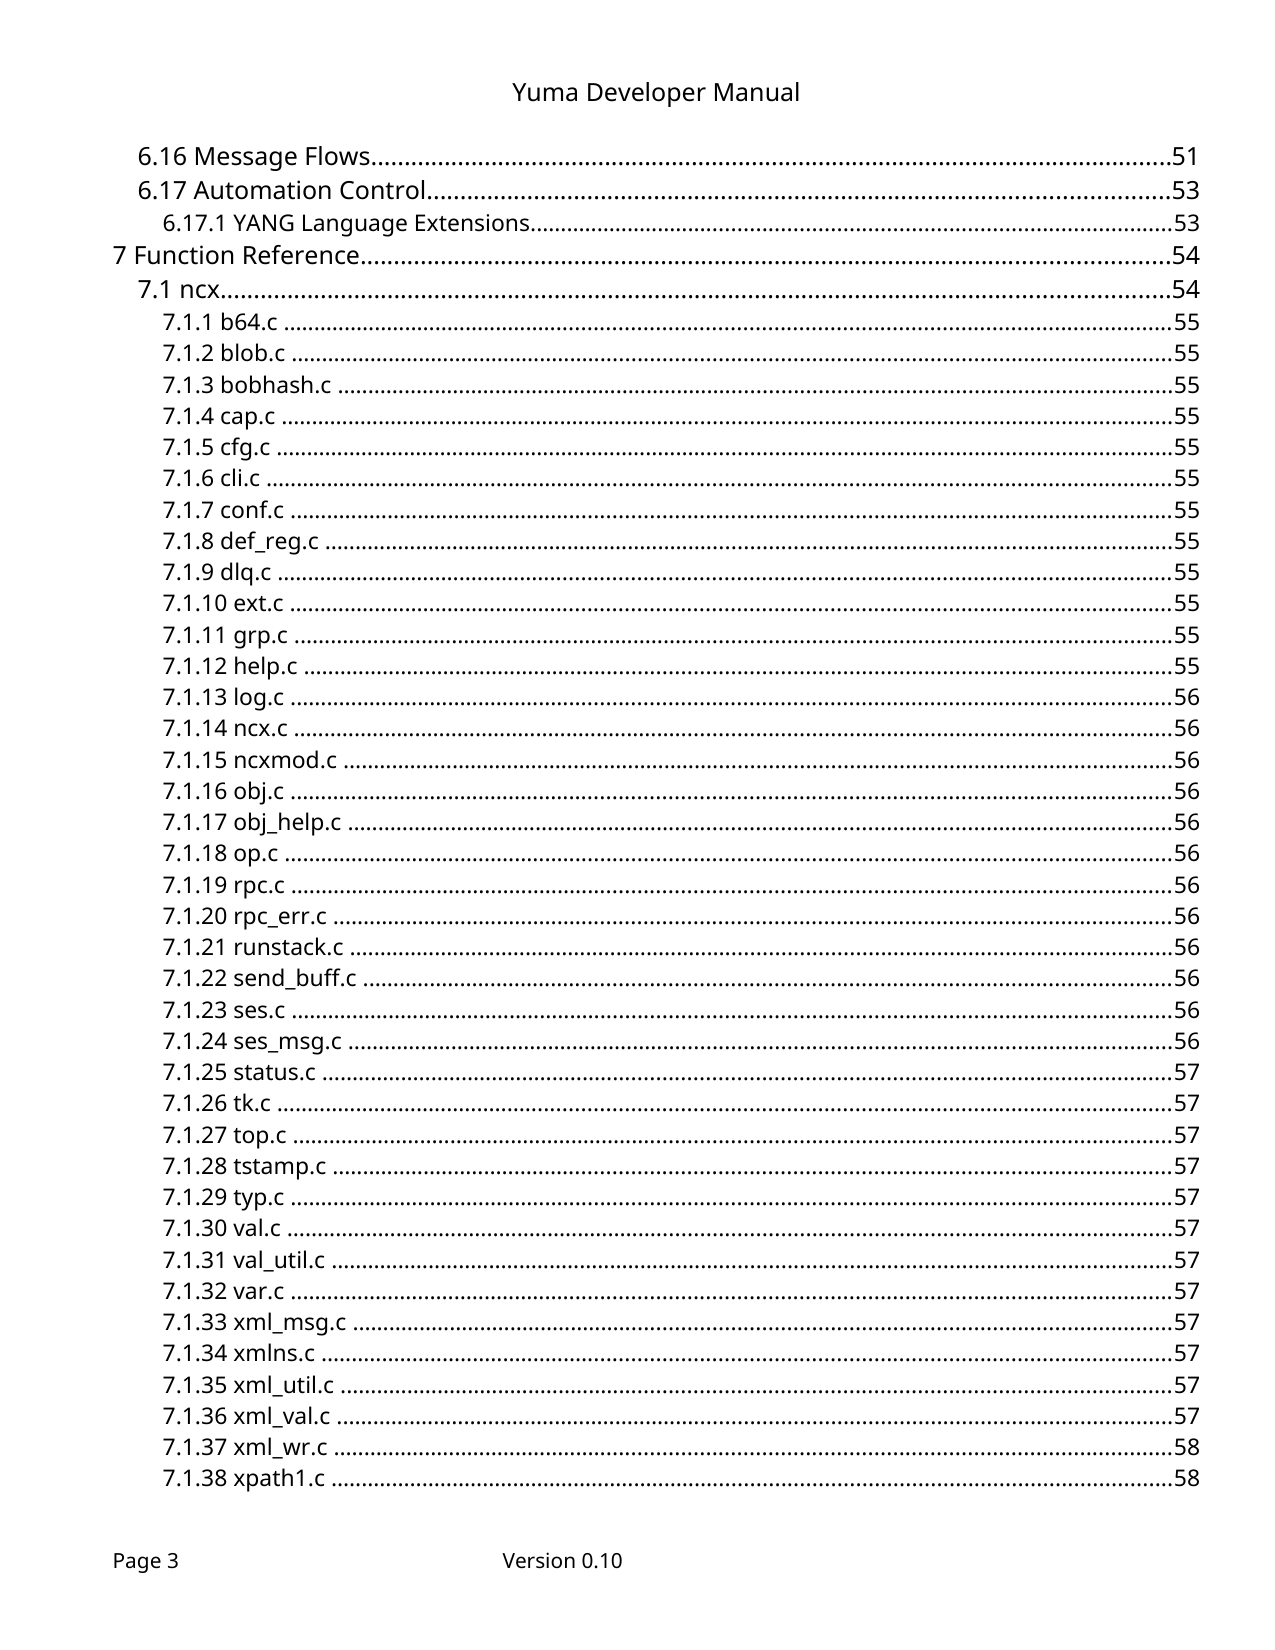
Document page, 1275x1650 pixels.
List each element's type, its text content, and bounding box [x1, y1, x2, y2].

text 7.1.24 ses_msg.c 56 [162, 1025, 1200, 1056]
text 7.1.16 obj.c 56 [162, 775, 1200, 806]
text 7.1.28 tstamp.c 57 [162, 1150, 1200, 1181]
text 7 Function Reference 54 [112, 238, 1200, 272]
text 7.1.18 op.c 56 [162, 837, 1200, 868]
text 7.1.10 ext.c 55 [162, 587, 1200, 618]
text 7.1.33 xml_msg.c 57 [162, 1306, 1200, 1337]
text 7.1.14 ncx.c 56 [162, 712, 1200, 743]
text 7.1.21 runstack.c 56 [162, 931, 1200, 962]
text 7.1.3 bobhash.c 55 [162, 368, 1200, 400]
text 7.1.30 val.c 57 [162, 1212, 1200, 1243]
text 7.1.19 rpc.c 56 [162, 868, 1200, 900]
text 7.1.34 xmlns.c 57 [162, 1337, 1200, 1368]
text 7.1.27 top.c 57 [162, 1118, 1200, 1150]
text 7.1.31 val_util.c 57 [162, 1243, 1200, 1275]
text 7.1.23 ses.c 56 [162, 993, 1200, 1025]
text 7.1.37 xml_wr.c 58 [162, 1431, 1200, 1462]
text 7.1.36 xml_val.c 57 [162, 1400, 1200, 1431]
text 7.1.13 log.c 56 [162, 681, 1200, 712]
text 7.1.17 obj_help.c 56 [162, 806, 1200, 837]
text 7.1.9 dlq.c 55 [162, 556, 1200, 587]
text 7.1.6 cli.c 55 [162, 462, 1200, 493]
text 7.1.15 ncxmod.c 56 [162, 743, 1200, 775]
text 7.1.32 var.c 57 [162, 1275, 1200, 1306]
text 7.1.25 status.c 57 [162, 1056, 1200, 1087]
text 7.1.7 conf.c 55 [162, 493, 1200, 525]
text 7.1.20 rpc_err.c 56 [162, 900, 1200, 931]
text 7.1.1 b64.c 55 [162, 306, 1200, 337]
text 7.1.8 def_reg.c 55 [162, 525, 1200, 556]
text 6.17 Automation Control 53 [137, 173, 1200, 207]
text 7.1.2 blob.c 55 [162, 337, 1200, 368]
text 7.1.38 xpath1.c 58 [162, 1462, 1200, 1493]
text 7.1.22 send_buff.c 56 [162, 962, 1200, 993]
text 7.1.4 cap.c 55 [162, 400, 1200, 431]
text 6.17.1 YANG Language Extensions 53 [162, 207, 1200, 238]
text 7.1.26 tk.c 57 [162, 1087, 1200, 1118]
text 7.1.5 cfg.c 55 [162, 431, 1200, 462]
text 7.1.35 xml_util.c 57 [162, 1368, 1200, 1400]
text 6.16 Message Flows 51 [137, 138, 1200, 173]
text 7.1.11 grp.c 55 [162, 618, 1200, 650]
text 7.1 ncx 54 [137, 272, 1200, 306]
text 7.1.12 help.c 55 [162, 650, 1200, 681]
text 7.1.29 typ.c 57 [162, 1181, 1200, 1212]
